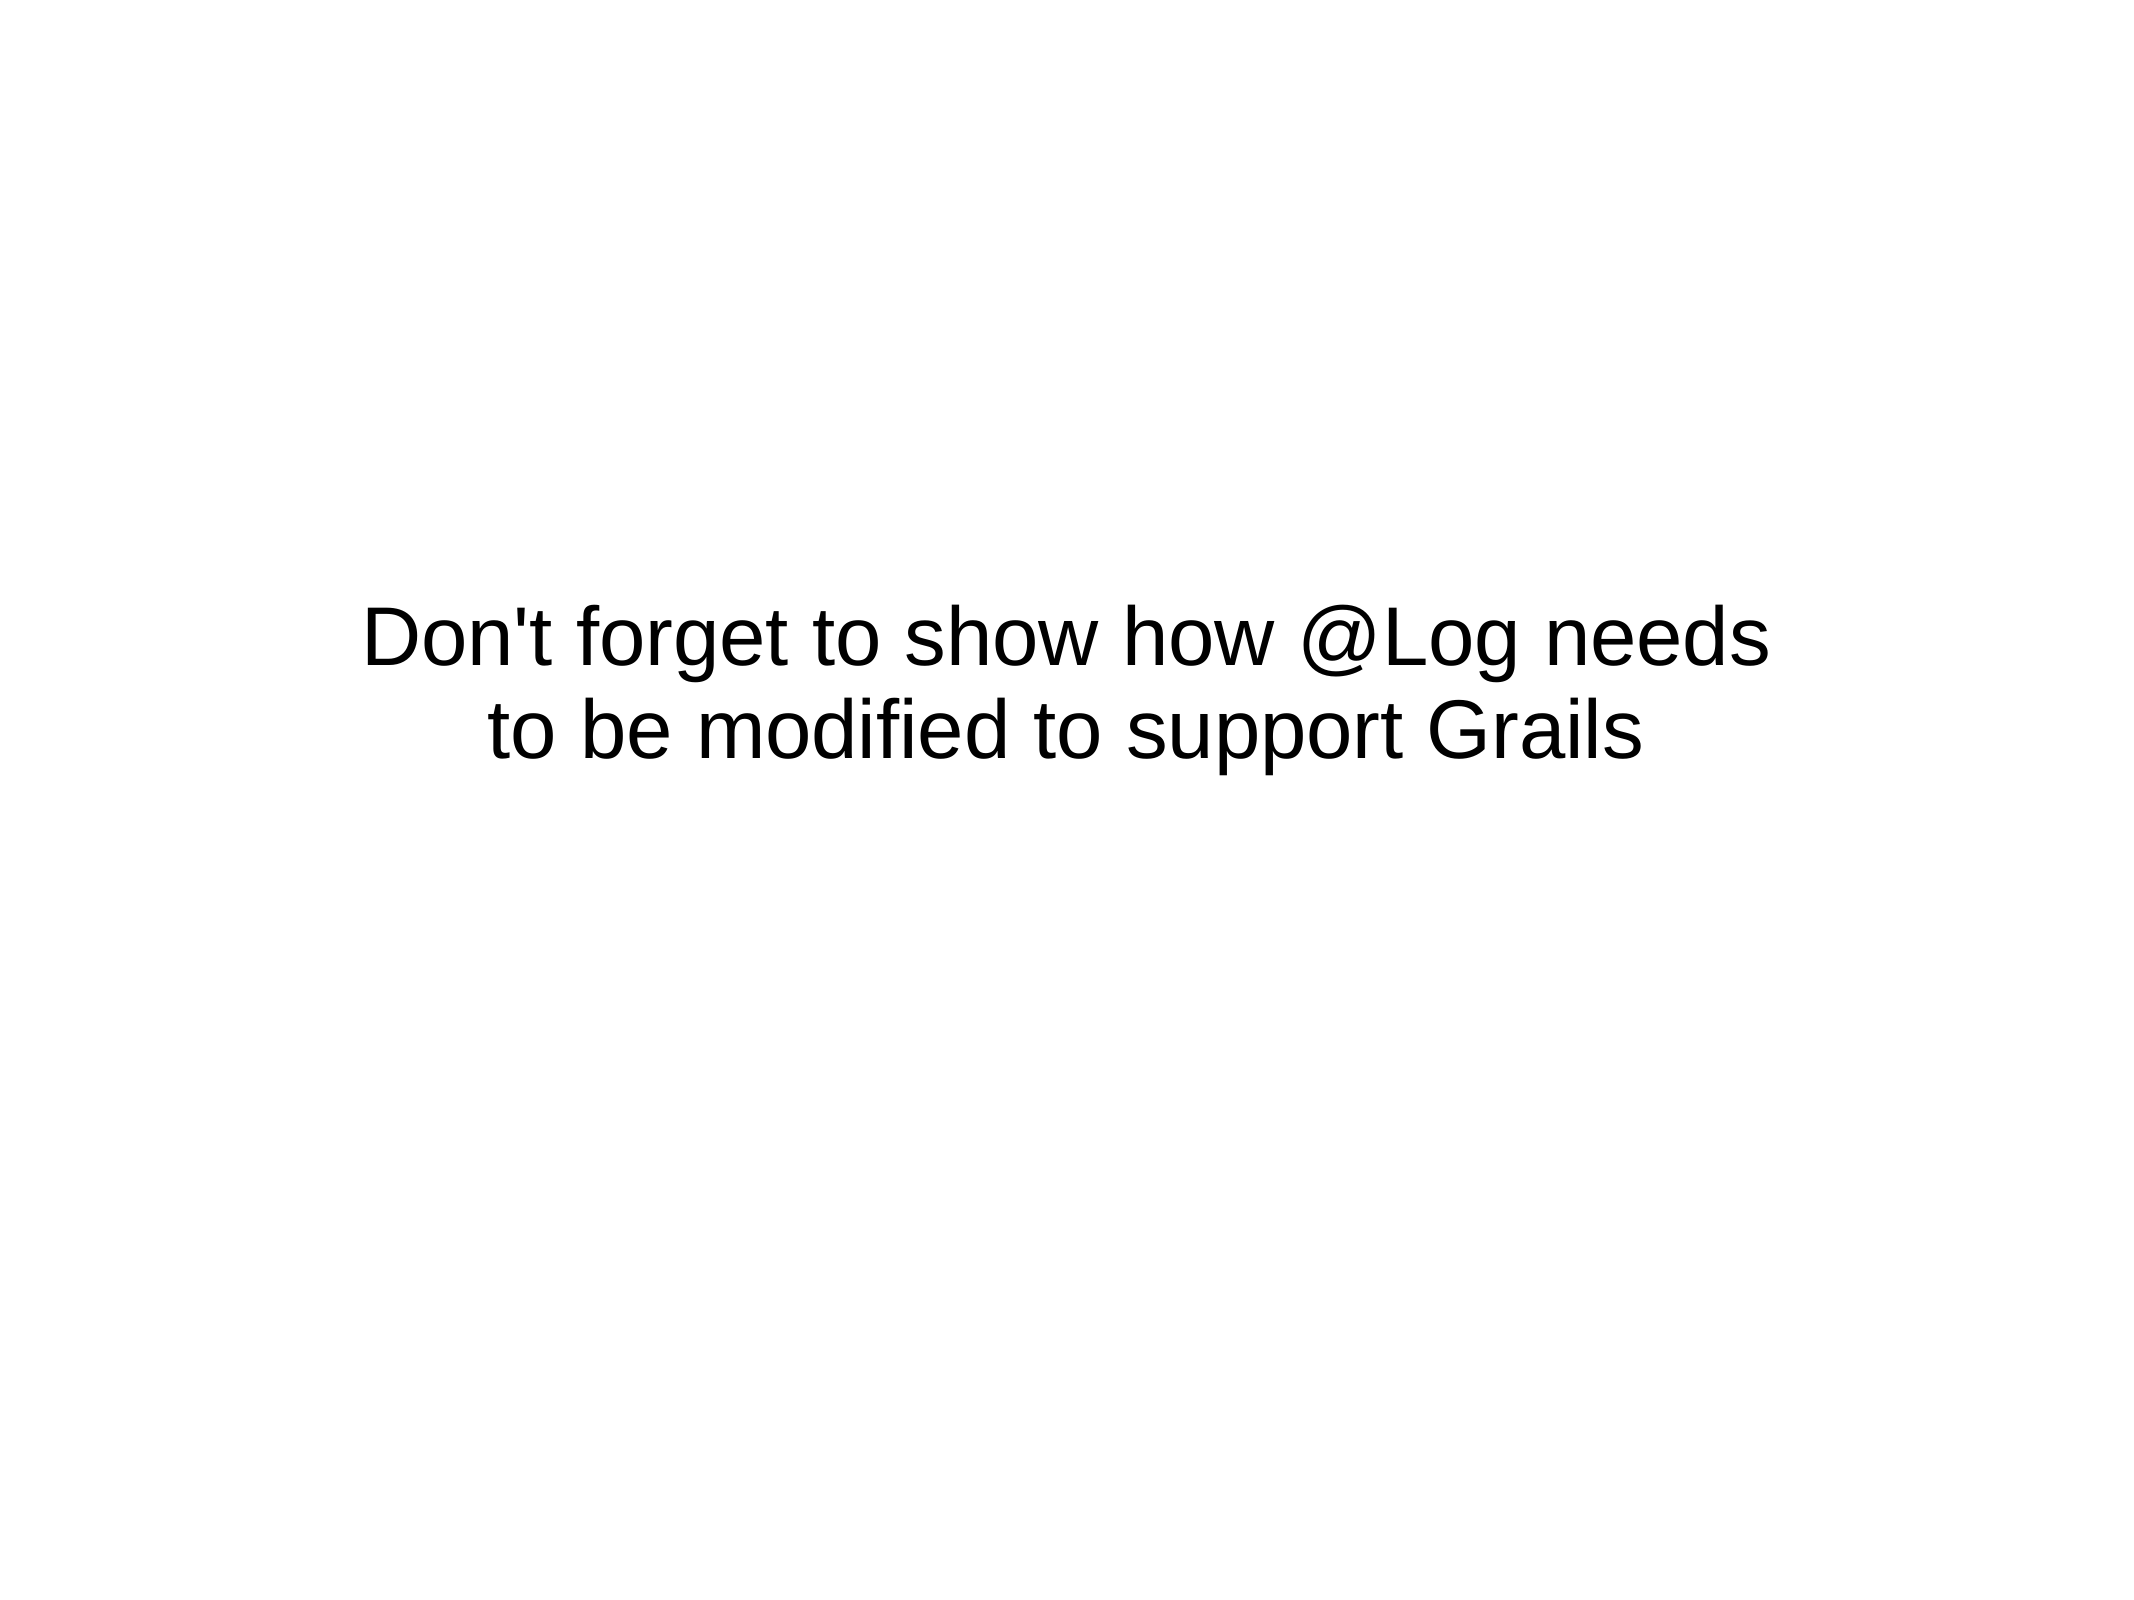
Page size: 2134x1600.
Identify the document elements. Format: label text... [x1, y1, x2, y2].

subtitle Don't forget to show how @Log needs to be modified to support Grails [106, 63, 2027, 1431]
